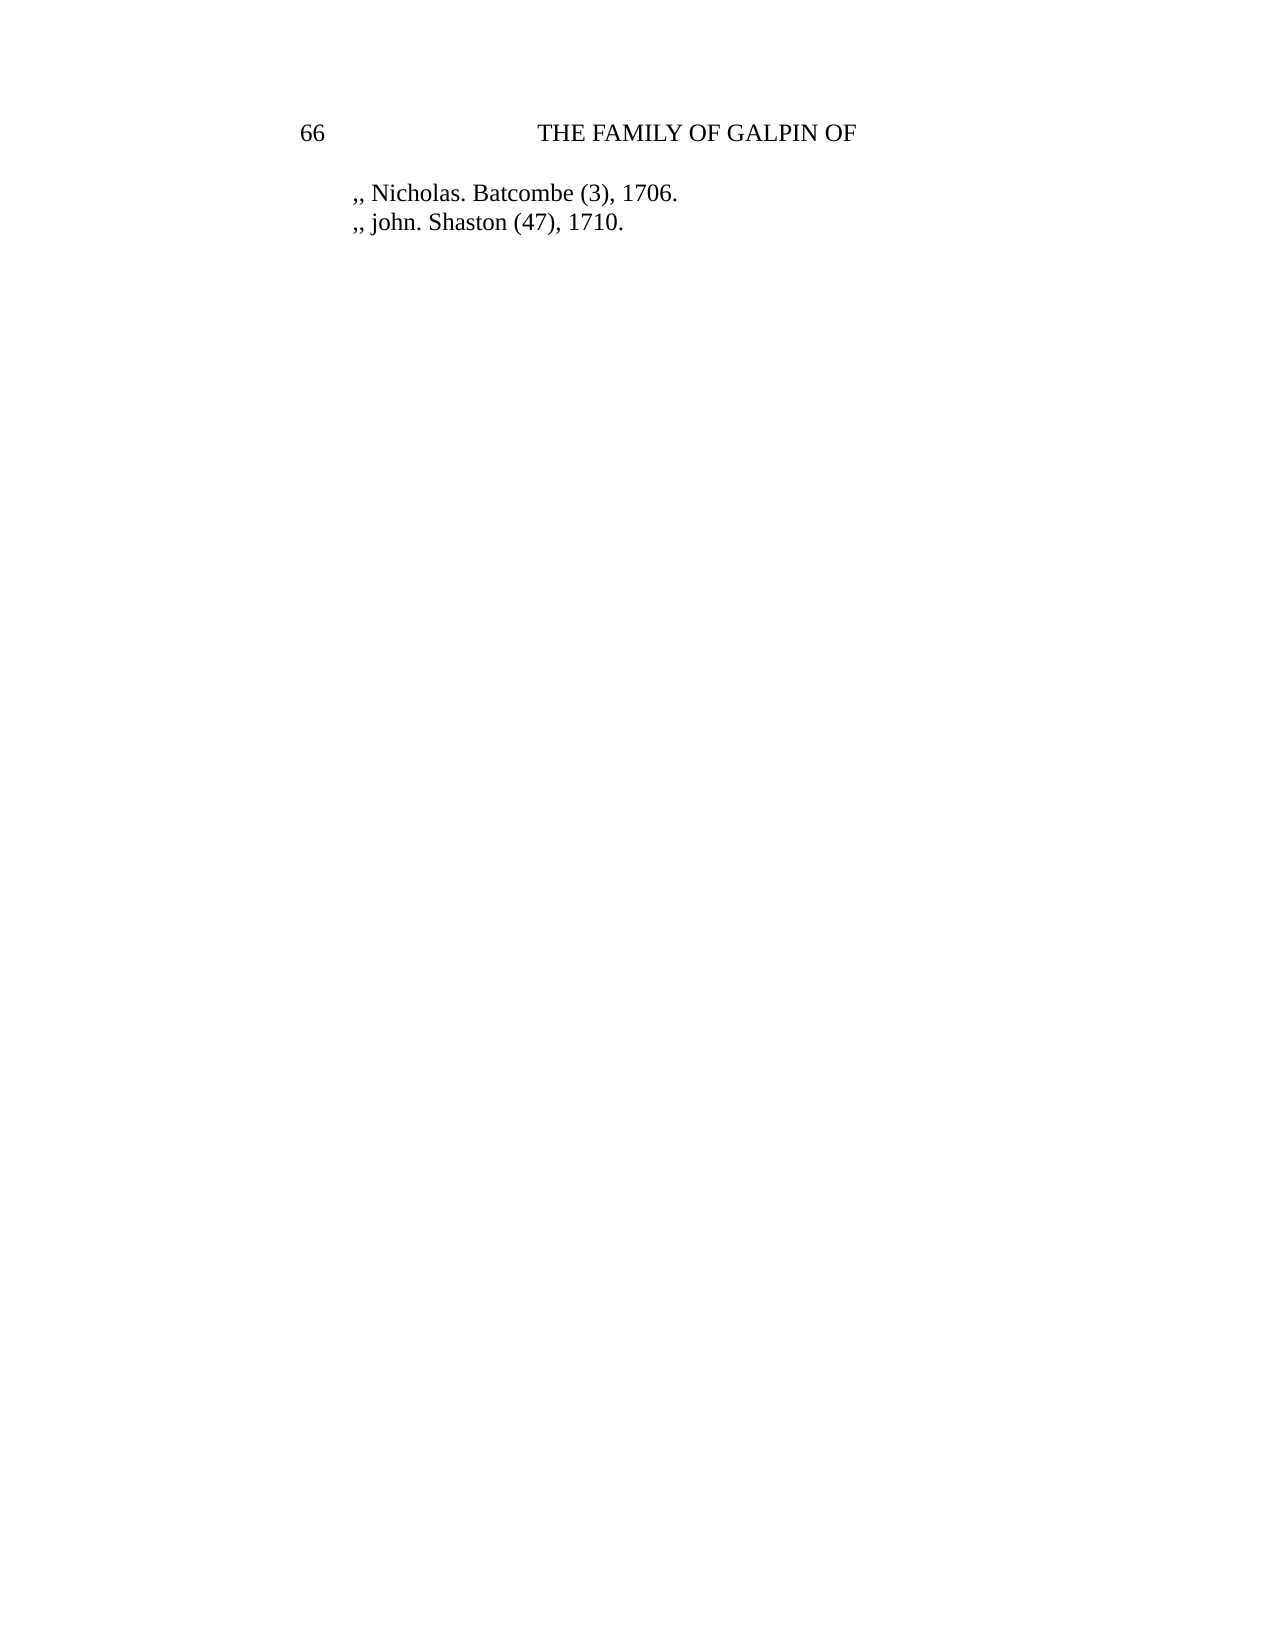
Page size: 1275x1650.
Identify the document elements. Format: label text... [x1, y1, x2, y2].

text ,, john. Shaston (47), 1710. [300, 207, 1125, 236]
text ,, Nicholas. Batcombe (3), 1706. [300, 178, 1125, 207]
